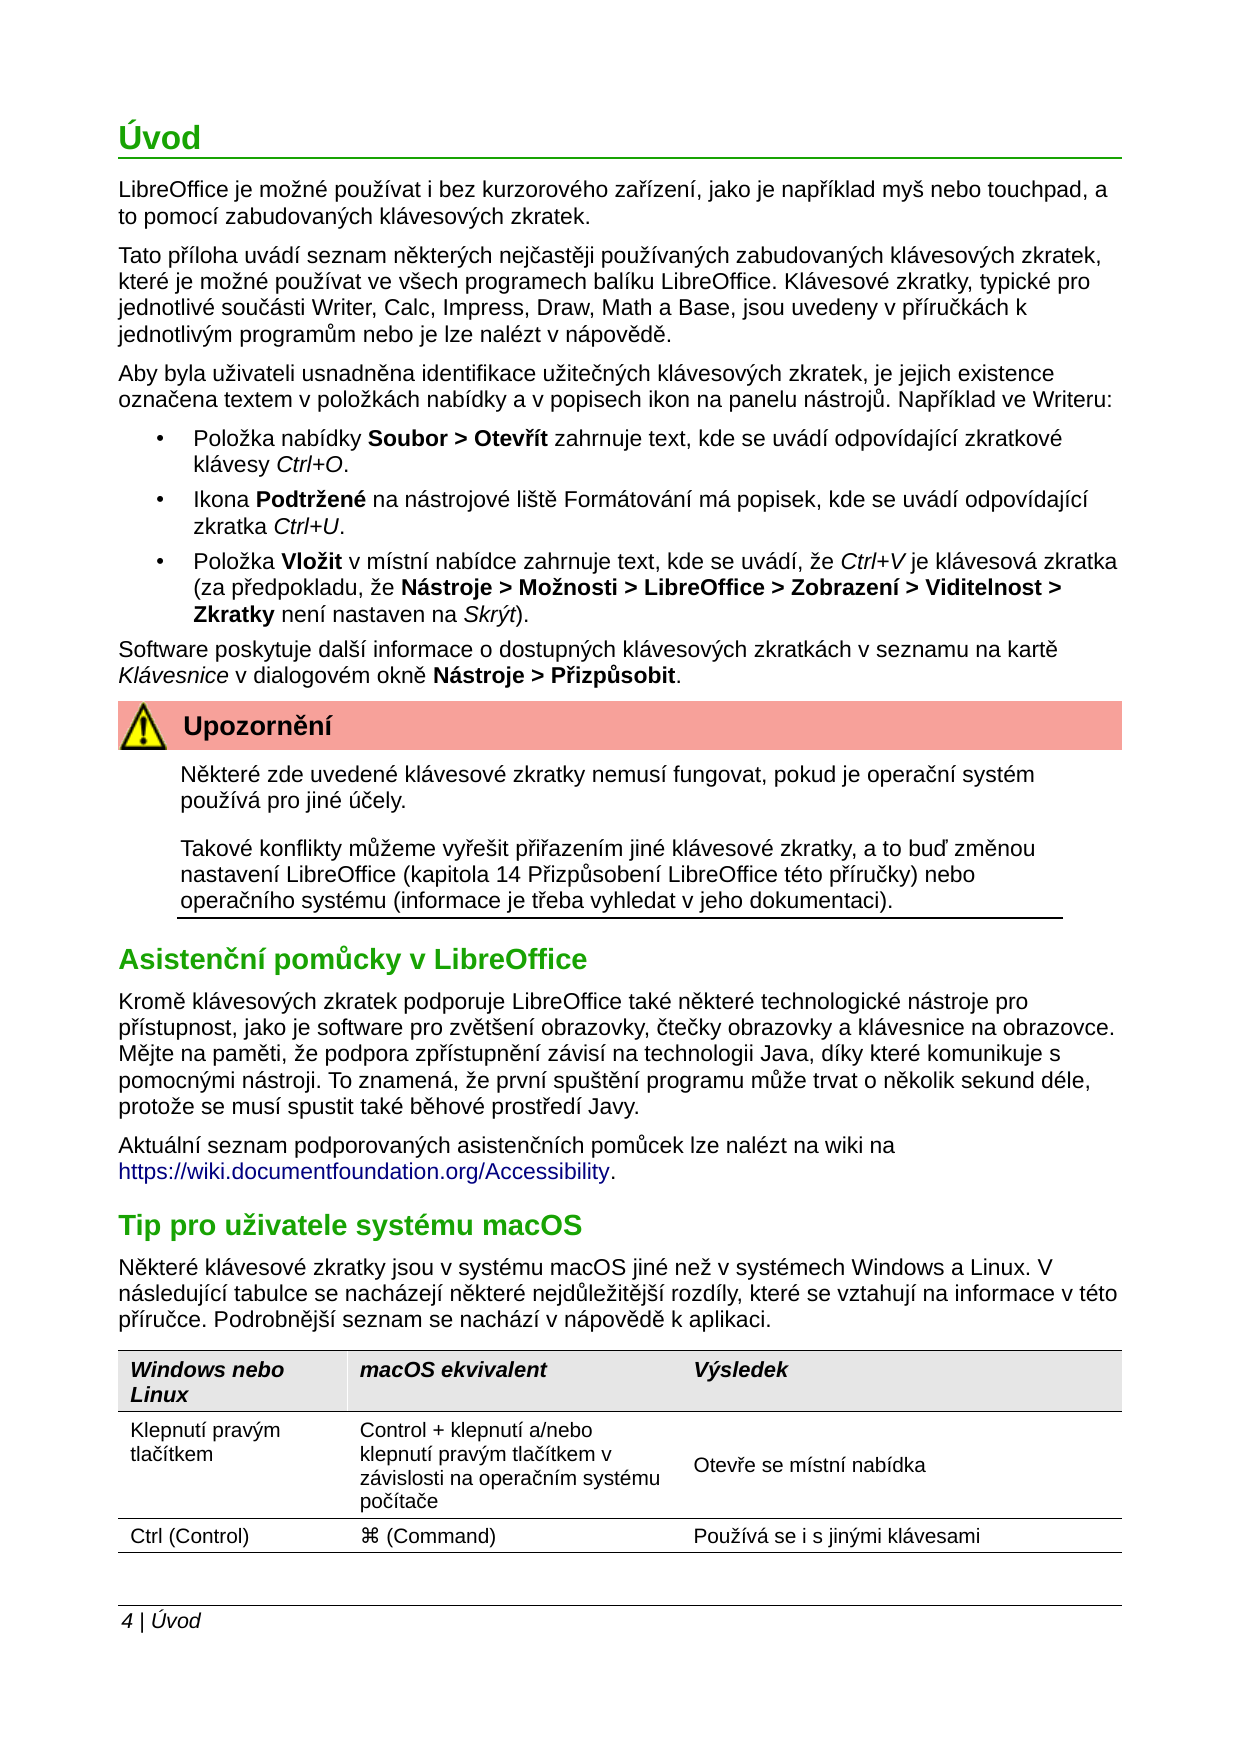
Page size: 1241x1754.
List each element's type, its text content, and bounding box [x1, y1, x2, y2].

text Software poskytuje další informace o dostupných klávesových zkratkách v seznamu na kartě Klávesnice v dialogovém okně Nástroje > Přizpůsobit. [118, 636, 1122, 688]
list Ikona Podtržené na nástrojové liště Formátování má popisek, kde se uvádí odpovídající zkratka Ctrl+U. [156, 486, 1122, 539]
list Položka nabídky Soubor > Otevřít zahrnuje text, kde se uvádí odpovídající zkratkové klávesy Ctrl+O. [156, 425, 1122, 477]
text Aktuální seznam podporovaných asistenčních pomůcek lze nalézt na wiki na https://wiki.documentfoundation.org/Accessibility. [118, 1132, 1122, 1185]
text Kromě klávesových zkratek podporuje LibreOffice také některé technologické nástroje pro přístupnost, jako je software pro zvětšení obrazovky, čtečky obrazovky a klávesnice na obrazovce. Mějte na paměti, že podpora zpřístupnění závisí na technologii Java, díky které komunikuje s pomocnými nástroji. To znamená, že první spuštění programu může trvat o několik sekund déle, protože se musí spustit také běhové prostředí Javy. [118, 988, 1122, 1119]
text Aby byla uživateli usnadněna identifikace užitečných klávesových zkratek, je jejich existence označena textem v položkách nabídky a v popisech ikon na panelu nástrojů. Například ve Writeru: [118, 359, 1122, 412]
text LibreOffice je možné používat i bez kurzorového zařízení, jako je například myš nebo touchpad, a to pomocí zabudovaných klávesových zkratek. [118, 176, 1122, 229]
table_cell Ctrl (Control) [118, 1519, 347, 1552]
subtitle Tip pro uživatele systému macOS [118, 1208, 1122, 1242]
table_cell Používá se i s jinými klávesami [681, 1519, 1122, 1552]
text Některé zde uvedené klávesové zkratky nemusí fungovat, pokud je operační systém používá pro jiné účely. [177, 758, 1063, 813]
table_cell Otevře se místní nabídka [681, 1412, 1122, 1518]
list Položka Vložit v místní nabídce zahrnuje text, kde se uvádí, že Ctrl+V je klávesová zkratka (za předpokladu, že Nástroje > Možnosti > LibreOffice > Zobrazení > Viditelnost > Zkratky není nastaven na Skrýt). [156, 548, 1122, 627]
table_cell Klepnutí pravým tlačítkem [118, 1412, 347, 1518]
text Takové konflikty můžeme vyřešit přiřazením jiné klávesové zkratky, a to buď změnou nastavení LibreOffice (kapitola 14 Přizpůsobení LibreOffice této příručky) nebo operačního systému (informace je třeba vyhledat v jeho dokumentaci). [177, 832, 1063, 917]
table_cell ⌘ (Command) [348, 1519, 681, 1552]
subtitle Upozornění [167, 701, 1122, 750]
subtitle Asistenční pomůcky v LibreOffice [118, 942, 1122, 976]
text Některé klávesové zkratky jsou v systému macOS jiné než v systémech Windows a Linux. V následující tabulce se nacházejí některé nejdůležitější rozdíly, které se vztahují na informace v této příručce. Podrobnější seznam se nachází v nápovědě k aplikaci. [118, 1254, 1122, 1333]
subtitle Úvod [118, 118, 1122, 157]
table_header macOS ekvivalent [348, 1351, 681, 1411]
picture [119, 701, 167, 750]
table_cell Control + klepnutí a/nebo klepnutí pravým tlačítkem v závislosti na operačním systému počítače [348, 1412, 681, 1518]
text Tato příloha uvádí seznam některých nejčastěji používaných zabudovaných klávesových zkratek, které je možné používat ve všech programech balíku LibreOffice. Klávesové zkratky, typické pro jednotlivé součásti Writer, Calc, Impress, Draw, Math a Base, jsou uvedeny v příručkách k jednotlivým programům nebo je lze nalézt v nápovědě. [118, 242, 1122, 347]
table_header Windows nebo Linux [118, 1351, 347, 1411]
table_header Výsledek [681, 1351, 1122, 1411]
